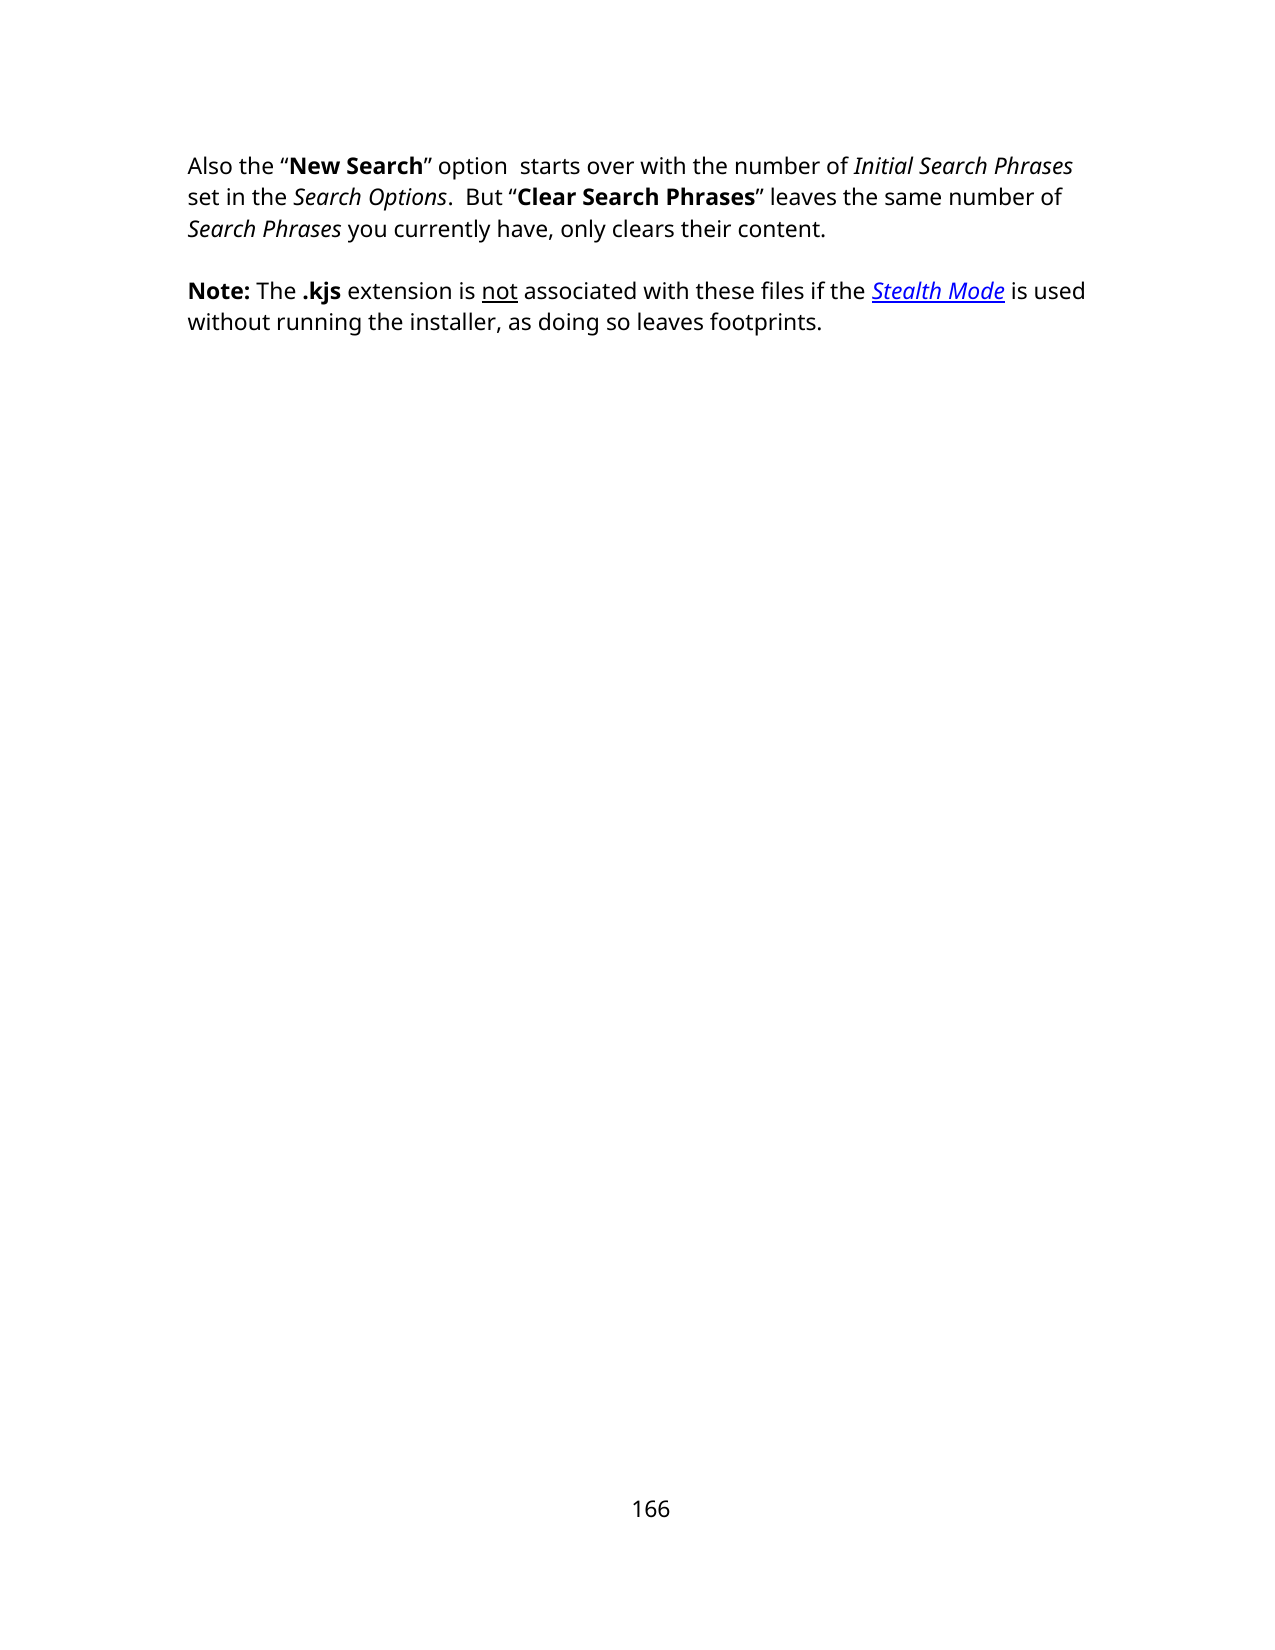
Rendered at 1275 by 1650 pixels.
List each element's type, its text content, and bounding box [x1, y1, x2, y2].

text Note: The .kjs extension is not associated with these files if the Stealth Mode is used without running the installer, as doing so leaves footprints. [187, 275, 1087, 337]
text Also the “New Search” option starts over with the number of Initial Search Phrases set in the Search Options. But “Clear Search Phrases” leaves the same number of Search Phrases you currently have, only clears their content. [187, 150, 1087, 244]
